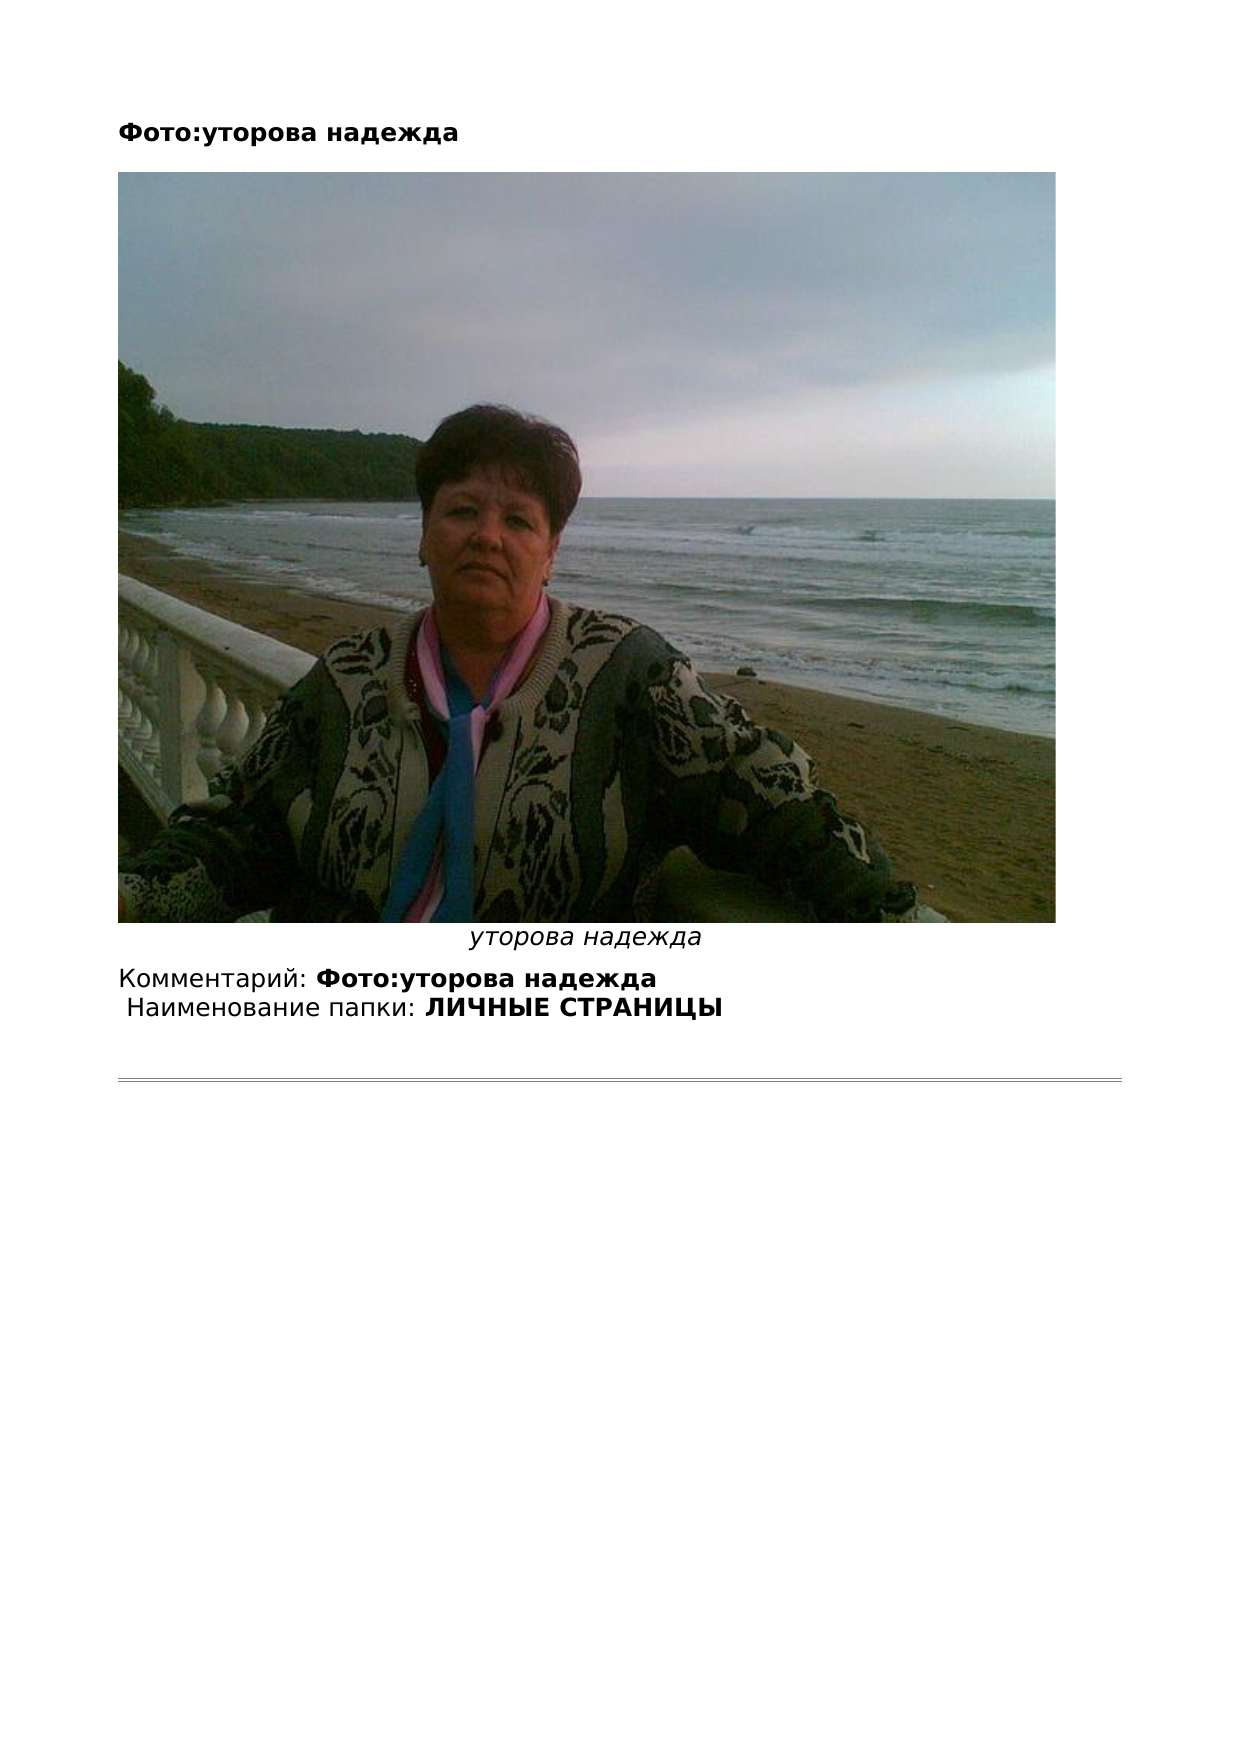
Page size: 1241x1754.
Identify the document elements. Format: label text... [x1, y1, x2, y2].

text уторова надежда [118, 923, 1056, 951]
text Комментарий: Фото:уторова надежда Наименование папки: ЛИЧНЫЕ СТРАНИЦЫ [118, 964, 1122, 1051]
subtitle Фото:уторова надежда [118, 118, 1122, 147]
picture [118, 172, 1056, 923]
